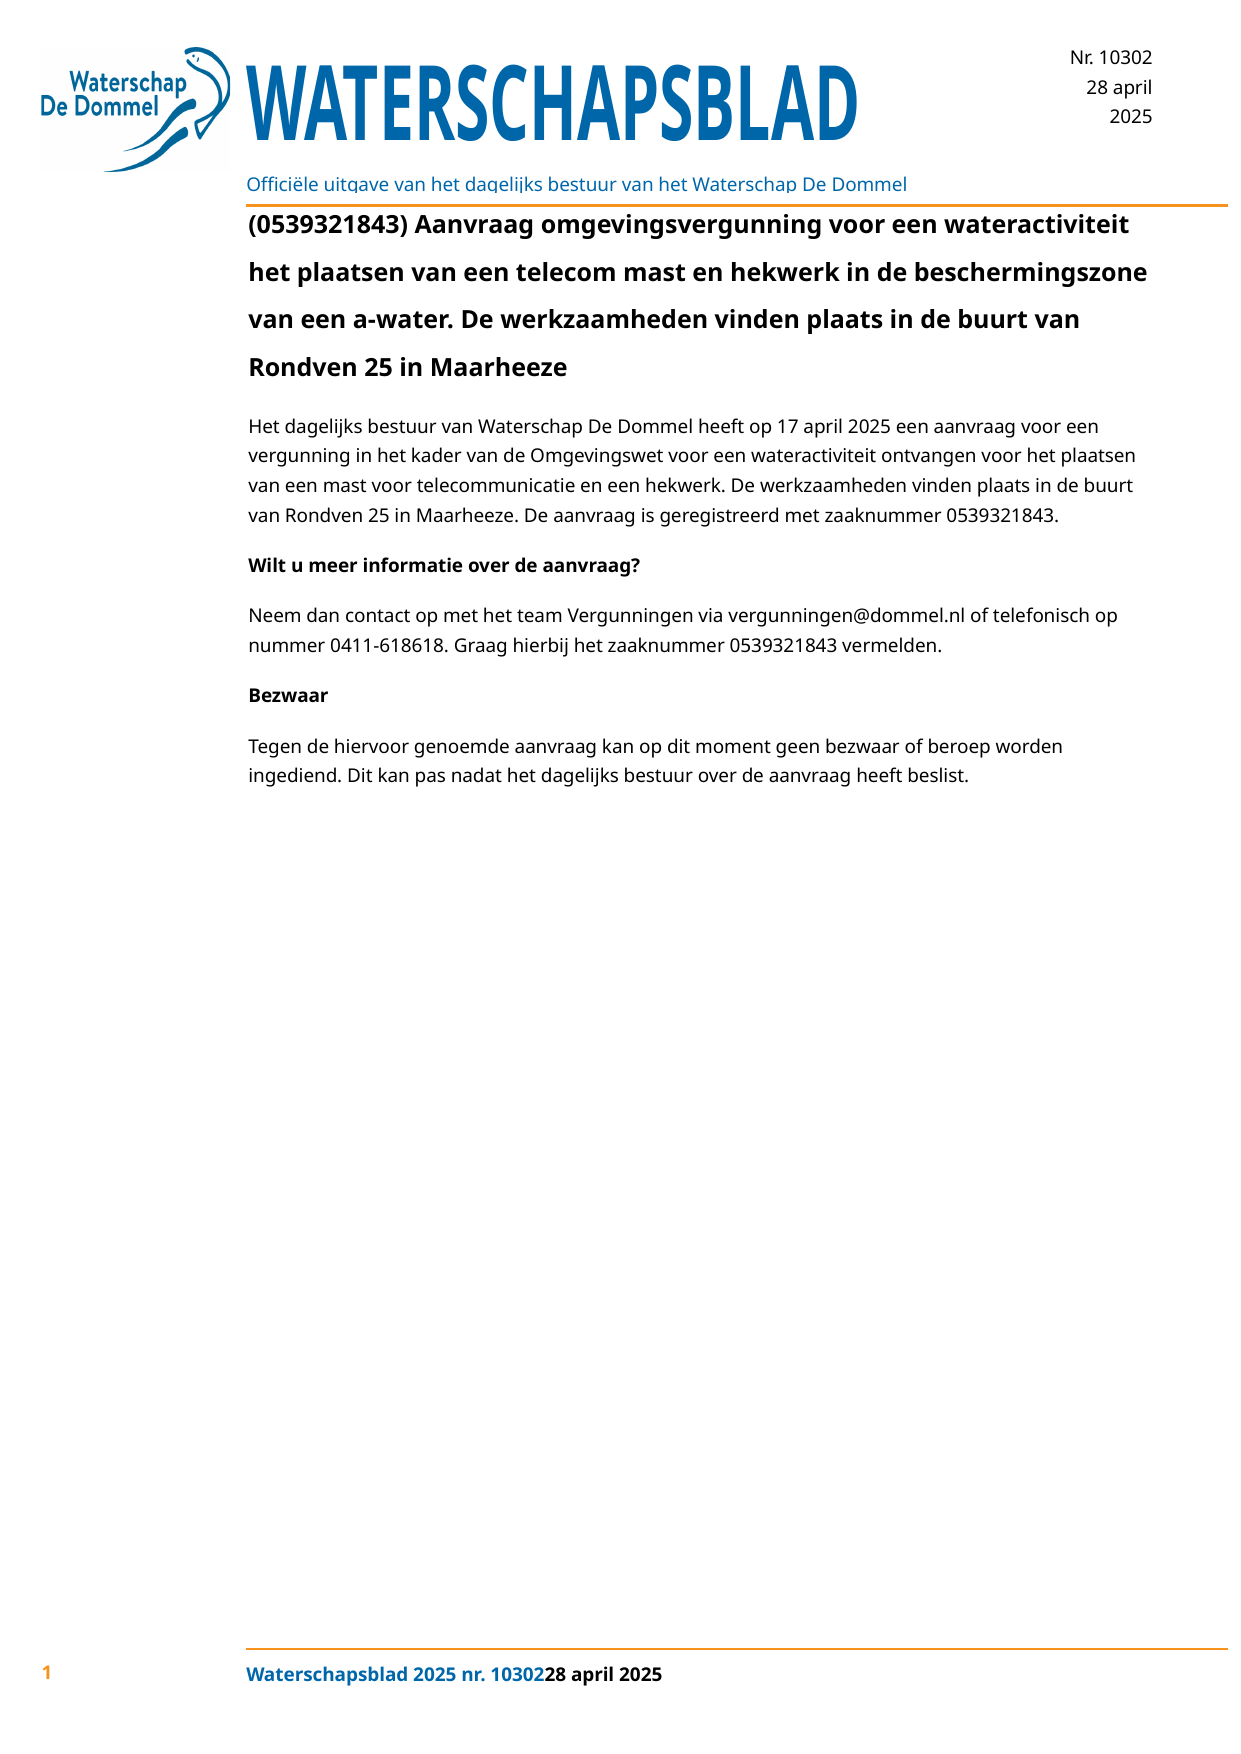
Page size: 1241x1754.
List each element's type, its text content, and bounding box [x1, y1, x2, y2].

picture [198, 118, 210, 131]
picture [45, 99, 51, 111]
text Tegen de hiervoor genoemde aanvraag kan op dit moment geen bezwaar of beroep worden ingediend. Dit kan pas nadat het dagelijks bestuur over de aanvraag heeft beslist. [248, 733, 1152, 788]
picture [204, 47, 231, 76]
text Het dagelijks bestuur van Waterschap De Dommel heeft op 17 april 2025 een aanvraag voor een vergunning in het kader van de Omgevingswet voor een wateractiviteit ontvangen voor het plaatsen van een mast voor telecommunicatie en een hekwerk. De werkzaamheden vinden plaats in de buurt van Rondven 25 in Maarheeze. De aanvraag is geregistreerd met zaaknummer 0539321843. [248, 413, 1152, 528]
picture [41, 47, 231, 172]
text Wilt u meer informatie over de aanvraag? [248, 552, 1152, 578]
text Bezwaar [248, 683, 1152, 708]
text (0539321843) Aanvraag omgevingsvergunning voor een wateractiviteit het plaatsen van een telecom mast en hekwerk in de beschermingszone van een a-water. De werkzaamheden vinden plaats in de buurt van Rondven 25 in Maarheeze [248, 207, 1152, 384]
text Neem dan contact op met het team Vergunningen via vergunningen@dommel.nl of telefonisch op nummer 0411-618618. Graag hierbij het zaaknummer 0539321843 vermelden. [248, 603, 1152, 658]
